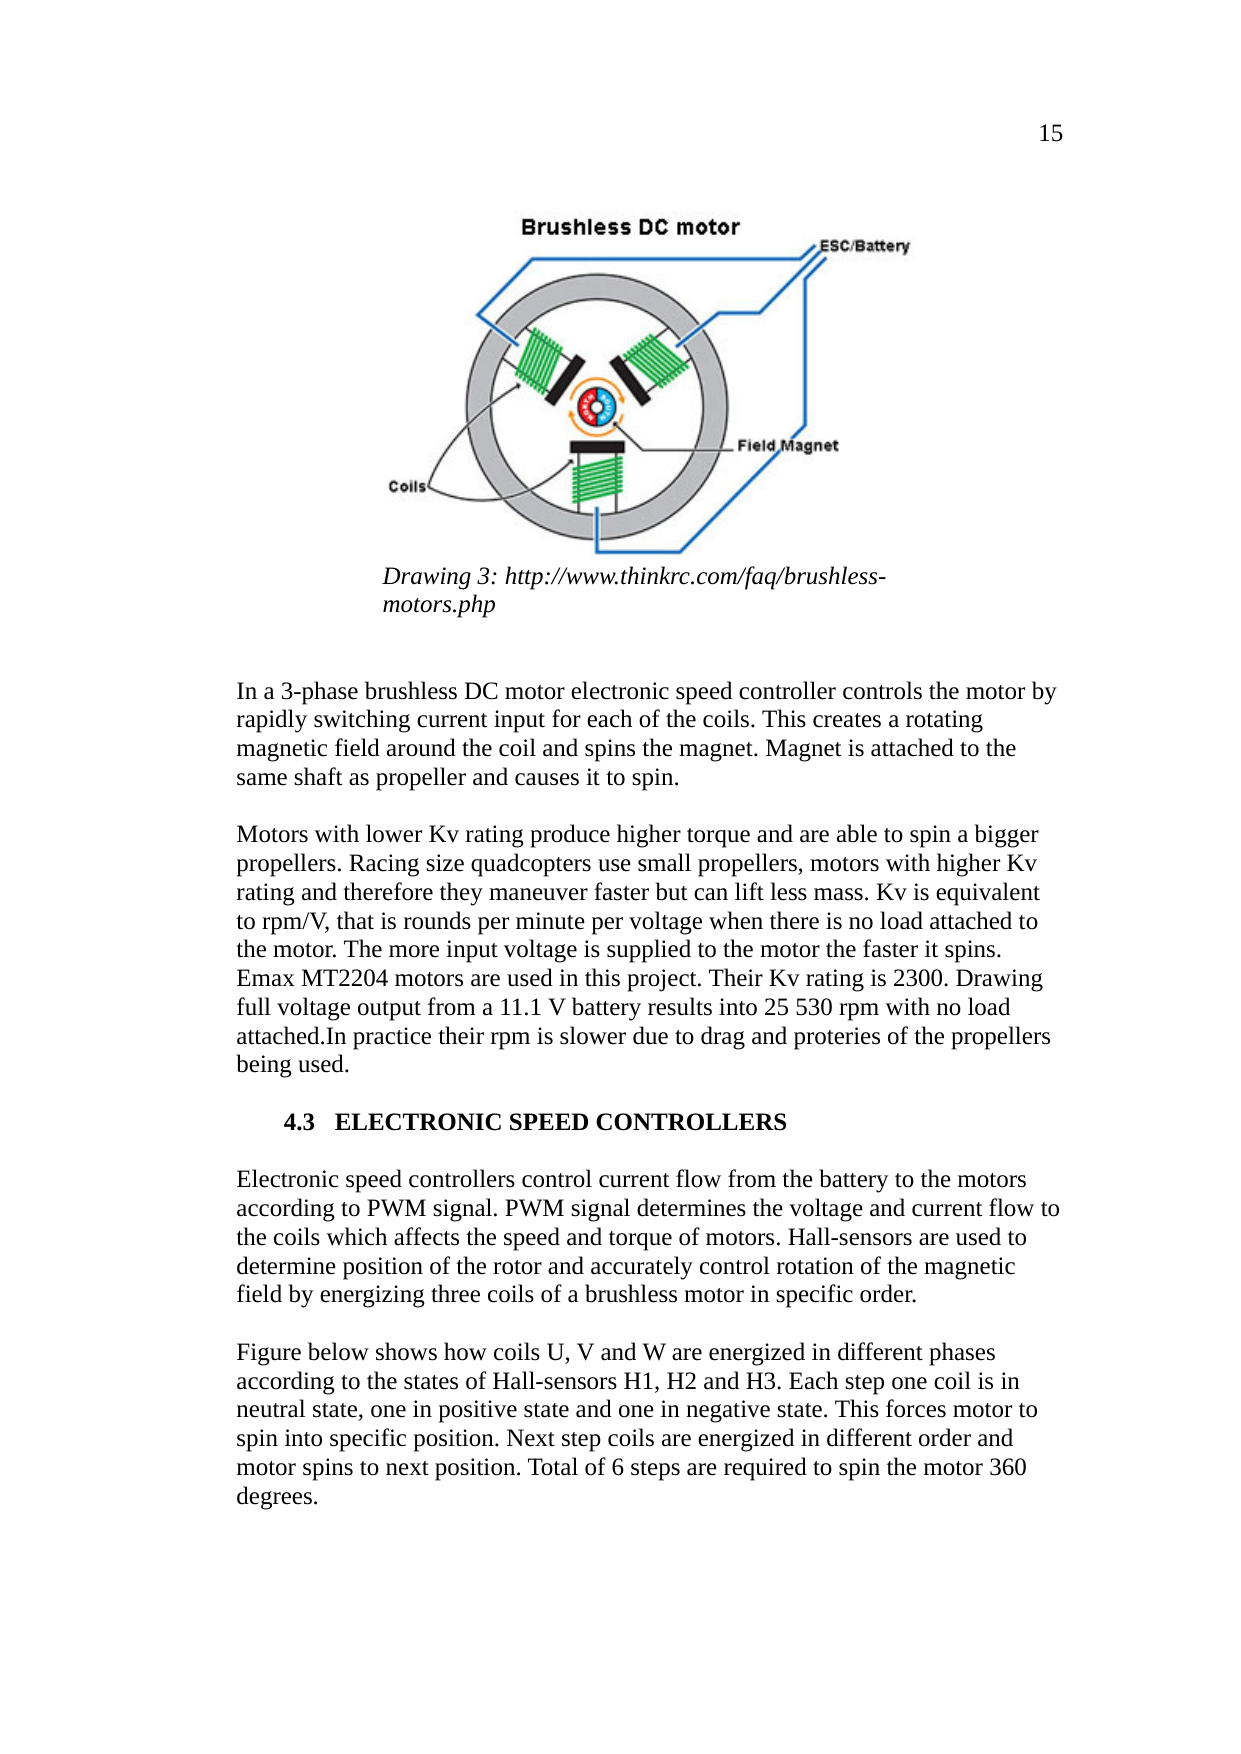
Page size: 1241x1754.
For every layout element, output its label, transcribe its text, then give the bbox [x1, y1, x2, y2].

text Drawing 3: http://www.thinkrc.com/faq/brushless-motors.php [382, 561, 917, 618]
text Motors with lower Kv rating produce higher torque and are able to spin a bigger propellers. Racing size quadcopters use small propellers, motors with higher Kv rating and therefore they maneuver faster but can lift less mass. Kv is equivalent to rpm/V, that is rounds per minute per voltage when there is no load attached to the motor. The more input voltage is supplied to the motor the faster it spins. Emax MT2204 motors are used in this project. Their Kv rating is 2300. Drawing full voltage output from a 11.1 V battery results into 25 530 rpm with no load attached.In practice their rpm is slower due to drag and proteries of the propellers being used. [236, 819, 1063, 1078]
text Figure below shows how coils U, V and W are energized in different phases according to the states of Hall-sensors H1, H2 and H3. Each step one coil is in neutral state, one in positive state and one in negative state. This forces motor to spin into specific position. Next step coils are energized in different order and motor spins to next position. Total of 6 steps are required to spin the motor 360 degrees. [236, 1337, 1063, 1509]
text In a 3-phase brushless DC motor electronic speed controller controls the motor by rapidly switching current input for each of the coils. This creates a rotating magnetic field around the coil and spins the magnet. Magnet is attached to the same shaft as propeller and causes it to spin. [236, 676, 1063, 791]
subtitle Electronic speed controllers [283, 1107, 1063, 1136]
text Electronic speed controllers control current flow from the battery to the motors according to PWM signal. PWM signal determines the voltage and current flow to the coils which affects the speed and torque of motors. Hall-sensors are used to determine position of the rotor and accurately control rotation of the magnetic field by energizing three coils of a brushless motor in specific order. [236, 1164, 1063, 1308]
